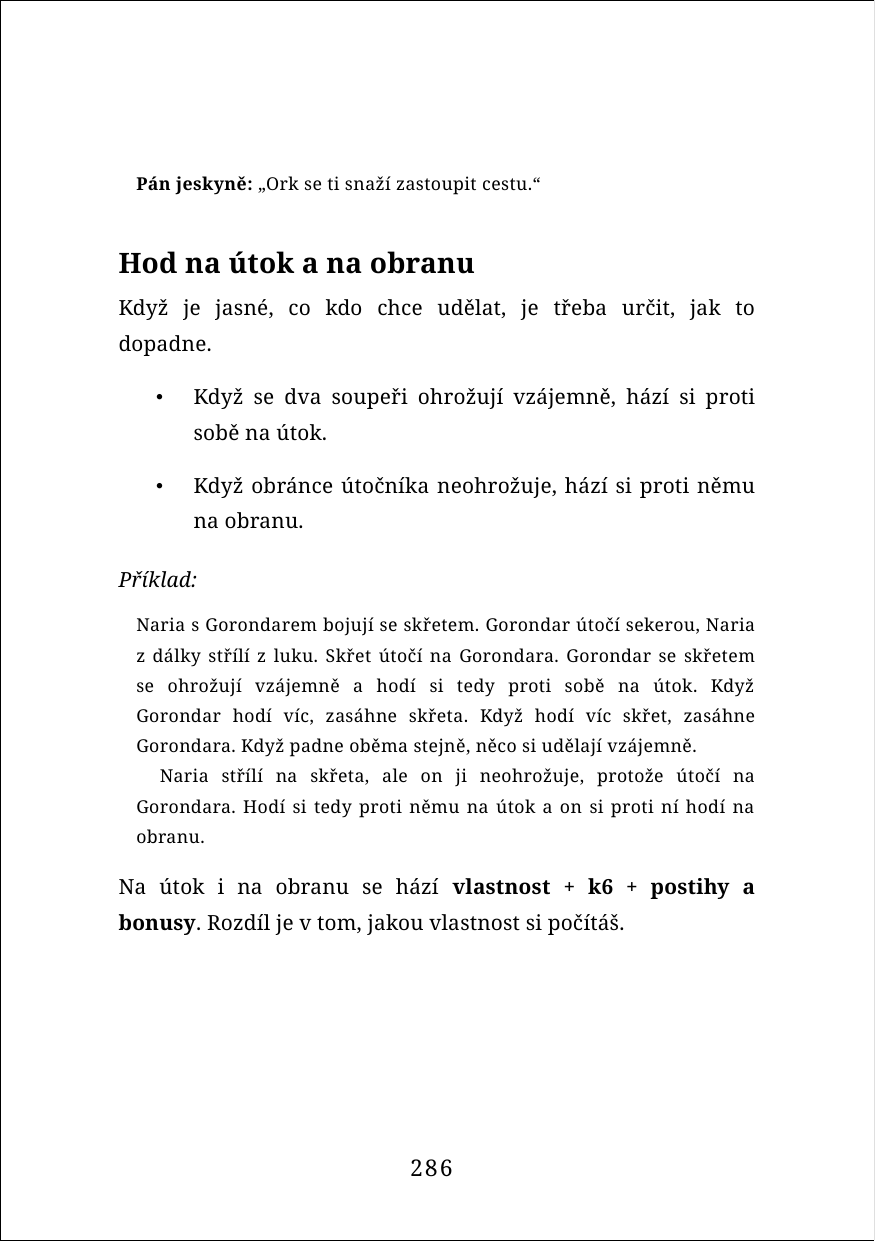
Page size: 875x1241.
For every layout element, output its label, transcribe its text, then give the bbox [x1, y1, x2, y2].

list Když se dva soupeři ohrožují vzájemně, hází si proti sobě na útok. [156, 382, 756, 446]
text Příklad: [118, 566, 756, 594]
subtitle Hod na útok a na obranu [118, 243, 756, 282]
list Když obránce útočníka neohrožuje, hází si proti němu na obranu. [156, 471, 756, 535]
text Na útok i na obranu se hází vlastnost + k6 + postihy a bonusy. Rozdíl je v tom, jakou vlastnost si počítáš. [118, 872, 756, 936]
text Naria s Gorondarem bojují se skřetem. Gorondar útočí sekerou, Naria z dálky střílí z luku. Skřet útočí na Gorondara. Gorondar se skřetem se ohrožují vzájemně a hodí si tedy proti sobě na útok. Když Gorondar hodí víc, zasáhne skřeta. Když hodí víc skřet, zasáhne Gorondara. Když padne oběma stejně, něco si udělají vzájemně. Naria střílí na skřeta, ale on ji neohrožuje, protože útočí na Gorondara. Hodí si tedy proti němu na útok a on si proti ní hodí na obranu. [136, 613, 756, 848]
text Pán jeskyně: „Ork se ti snaží zastoupit cestu.“ [136, 172, 756, 196]
text Když je jasné, co kdo chce udělat, je třeba určit, jak to dopadne. [118, 293, 756, 357]
